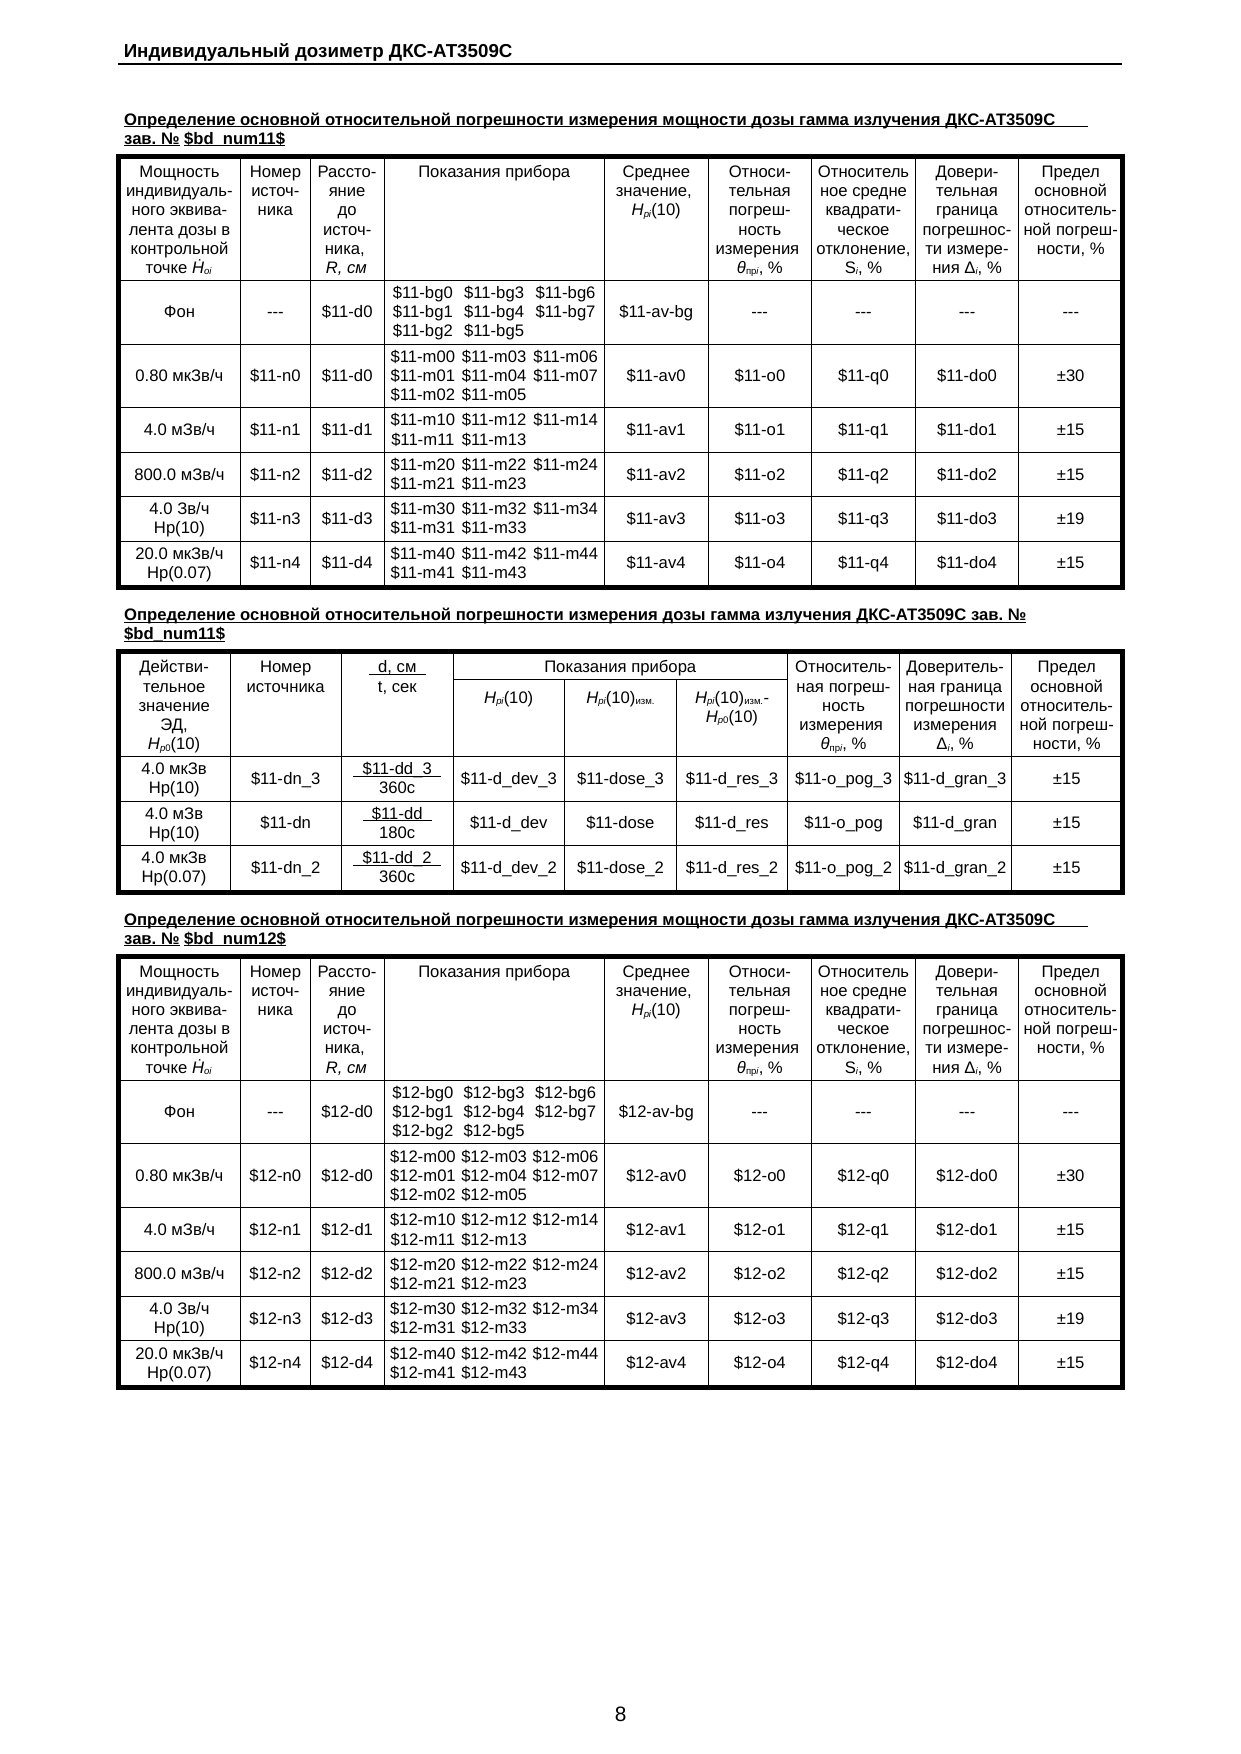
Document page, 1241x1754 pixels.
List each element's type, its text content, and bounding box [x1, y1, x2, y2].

table_cell $12-n0 [241, 1144, 310, 1207]
table_cell 0.80 мкЗв/ч [121, 1144, 240, 1207]
table_cell $12-q1 [812, 1208, 915, 1251]
table_cell Показания прибора [385, 959, 604, 1080]
table_cell ±30 [1019, 345, 1120, 407]
table_cell $12-d2 [311, 1252, 384, 1296]
table_cell --- [241, 281, 310, 343]
table_cell $12-d0 [311, 1144, 384, 1207]
table_cell $11-o2 [709, 453, 811, 496]
table_cell Фон [121, 281, 240, 343]
table_cell $11-dd_2 360c [342, 846, 453, 889]
table_cell $11-d_res_2 [677, 846, 787, 889]
table_cell ±30 [1019, 1144, 1120, 1207]
table_cell 800.0 мЗв/ч [121, 1252, 240, 1296]
table_cell $12-n2 [241, 1252, 310, 1296]
table_cell Действи-тельное значение ЭД, Hp0(10) [121, 654, 230, 756]
table_cell --- [1019, 281, 1120, 343]
table_cell $12-m00 $12-m01 $12-m02 $12-m03 $12-m04 $12-m05 $12-m06 $12-m07 [385, 1144, 604, 1207]
table_cell $12-do0 [916, 1144, 1018, 1207]
table_cell 20.0 мкЗв/ч Hp(0.07) [121, 1341, 240, 1385]
table_cell $11-m40 $11-m41 $11-m42 $11-m43 $11-m44 [385, 542, 604, 585]
table_cell $12-n1 [241, 1208, 310, 1251]
table_cell $12-av0 [605, 1144, 708, 1207]
table_cell --- [1019, 1081, 1120, 1143]
table_cell $12-d3 [311, 1297, 384, 1340]
table_cell $12-do2 [916, 1252, 1018, 1296]
table_cell $11-dn_2 [231, 846, 341, 889]
table_cell Довери-тельная граница погрешнос-ти измере-ния Δi, % [916, 959, 1018, 1080]
table_cell $12-av1 [605, 1208, 708, 1251]
table_cell $11-m00 $11-m01 $11-m02 $11-m03 $11-m04 $11-m05 $11-m06 $11-m07 [385, 345, 604, 407]
table_cell $11-d_dev [454, 802, 564, 845]
table_cell Доверитель-ная граница погрешности измерения Δi, % [900, 654, 1011, 756]
table_cell $12-d4 [311, 1341, 384, 1385]
table_cell d, см t, сек [342, 654, 453, 756]
table_header Определение основной относительной погрешности измерения мощности дозы гамма излучения ДКС-АТ3509C зав. № $bd_num12$ [118, 895, 1122, 953]
table_cell $11-o3 [709, 497, 811, 541]
table_cell $12-q4 [812, 1341, 915, 1385]
table_cell $12-o0 [709, 1144, 811, 1207]
table_cell Hpi(10)изм.-Hp0(10) [677, 680, 787, 756]
table_cell $11-o1 [709, 408, 811, 452]
table_cell $11-d3 [311, 497, 384, 541]
table_cell $12-av2 [605, 1252, 708, 1296]
table_cell $12-q2 [812, 1252, 915, 1296]
table_cell $11-q2 [812, 453, 915, 496]
table_cell Предел основной относитель-ной погреш-ности, % [1019, 159, 1120, 280]
table_cell $11-o_pog_2 [788, 846, 899, 889]
table_cell $11-dose_2 [565, 846, 676, 889]
table_cell $11-do2 [916, 453, 1018, 496]
table_cell ±19 [1019, 497, 1120, 541]
table_cell Относительное средне квадрати-ческое отклонение, Si, % [812, 159, 915, 280]
table_cell $11-do0 [916, 345, 1018, 407]
table_cell $11-q1 [812, 408, 915, 452]
table_cell $11-av4 [605, 542, 708, 585]
table_cell ±15 [1019, 1341, 1120, 1385]
table_cell 20.0 мкЗв/ч Hp(0.07) [121, 542, 240, 585]
table_cell $12-do1 [916, 1208, 1018, 1251]
table_cell $12-m40 $12-m41 $12-m42 $12-m43 $12-m44 [385, 1341, 604, 1385]
table_cell ±15 [1019, 453, 1120, 496]
table_cell ±15 [1012, 802, 1120, 845]
table_cell $11-av0 [605, 345, 708, 407]
table_cell Показания прибора [385, 159, 604, 280]
table_cell Номер источ-ника [241, 959, 310, 1080]
table_cell 4.0 Зв/ч Hp(10) [121, 1297, 240, 1340]
table_cell $11-m10 $11-m11 $11-m12 $11-m13 $11-m14 [385, 408, 604, 452]
table_cell $11-d_res_3 [677, 757, 787, 801]
table_cell $12-n4 [241, 1341, 310, 1385]
table_cell 4.0 мЗв/ч [121, 1208, 240, 1251]
table_cell Мощность индивидуаль-ного эквива-лента дозы в контрольной точке Ḣoi [121, 159, 240, 280]
table_cell $11-d4 [311, 542, 384, 585]
table_header Определение основной относительной погрешности измерения дозы гамма излучения ДКС-АТ3509C зав. № $bd_num11$ [118, 590, 1122, 649]
table_cell $12-m20 $12-m21 $12-m22 $12-m23 $12-m24 [385, 1252, 604, 1296]
table_cell $11-d_dev_3 [454, 757, 564, 801]
table_cell $11-dd_3 360c [342, 757, 453, 801]
table_cell $11-n2 [241, 453, 310, 496]
table_cell $11-n3 [241, 497, 310, 541]
table_cell 4.0 мЗв Hp(10) [121, 802, 230, 845]
table_cell $11-av3 [605, 497, 708, 541]
table_cell --- [709, 1081, 811, 1143]
table_cell $12-av-bg [605, 1081, 708, 1143]
table_cell $11-dose_3 [565, 757, 676, 801]
table_cell $11-d_gran_2 [900, 846, 1011, 889]
table_cell $11-bg0 $11-bg1 $11-bg2 $11-bg3 $11-bg4 $11-bg5 $11-bg6 $11-bg7 [385, 281, 604, 343]
table_cell Среднее значение, Hpi(10) [605, 159, 708, 280]
table_cell ±19 [1019, 1297, 1120, 1340]
table_cell $11-q3 [812, 497, 915, 541]
table_cell $12-bg0 $12-bg1 $12-bg2 $12-bg3 $12-bg4 $12-bg5 $12-bg6 $12-bg7 [385, 1081, 604, 1143]
table_cell ±15 [1012, 757, 1120, 801]
table_cell $12-o4 [709, 1341, 811, 1385]
table_cell --- [812, 281, 915, 343]
table_cell $11-dd 180c [342, 802, 453, 845]
table_cell $12-do3 [916, 1297, 1018, 1340]
table_cell $11-d_gran [900, 802, 1011, 845]
table_cell --- [241, 1081, 310, 1143]
table_cell 0.80 мкЗв/ч [121, 345, 240, 407]
table_cell $12-d1 [311, 1208, 384, 1251]
table_cell --- [812, 1081, 915, 1143]
table_cell Номер источника [231, 654, 341, 756]
table_cell $11-do4 [916, 542, 1018, 585]
table_cell Показания прибора [454, 654, 787, 679]
table_cell $11-n1 [241, 408, 310, 452]
table_cell $11-dn_3 [231, 757, 341, 801]
table_cell $11-d1 [311, 408, 384, 452]
table_cell ±15 [1019, 1252, 1120, 1296]
table_cell ±15 [1019, 542, 1120, 585]
table_cell $11-d_gran_3 [900, 757, 1011, 801]
table_cell $12-q3 [812, 1297, 915, 1340]
table_cell $11-do1 [916, 408, 1018, 452]
table_cell 4.0 мкЗв Hp(10) [121, 757, 230, 801]
table_cell $12-o3 [709, 1297, 811, 1340]
table_cell $11-n4 [241, 542, 310, 585]
table_cell $11-dose [565, 802, 676, 845]
table_cell Относи-тельная погреш-ность измерения θпрi, % [709, 959, 811, 1080]
table_cell $11-q4 [812, 542, 915, 585]
table_cell $11-av2 [605, 453, 708, 496]
table_cell $11-do3 [916, 497, 1018, 541]
table_cell ±15 [1019, 1208, 1120, 1251]
table_cell $11-d0 [311, 281, 384, 343]
table_cell $12-do4 [916, 1341, 1018, 1385]
table_cell $11-d2 [311, 453, 384, 496]
table_cell $11-n0 [241, 345, 310, 407]
table_cell --- [709, 281, 811, 343]
table_cell $11-o4 [709, 542, 811, 585]
table_cell Hpi(10)изм. [565, 680, 676, 756]
table_cell 4.0 мЗв/ч [121, 408, 240, 452]
table_cell Относитель-ная погреш-ность измерения θпрi, % [788, 654, 899, 756]
table_cell $12-av4 [605, 1341, 708, 1385]
table_cell --- [916, 281, 1018, 343]
table_cell Относи-тельная погреш-ность измерения θпрi, % [709, 159, 811, 280]
table_cell Hpi(10) [454, 680, 564, 756]
table_cell ±15 [1012, 846, 1120, 889]
table_cell Мощность индивидуаль-ного эквива-лента дозы в контрольной точке Ḣoi [121, 959, 240, 1080]
table_cell $11-av-bg [605, 281, 708, 343]
table_cell $11-av1 [605, 408, 708, 452]
table_cell $12-av3 [605, 1297, 708, 1340]
table_cell $11-dn [231, 802, 341, 845]
table_cell 800.0 мЗв/ч [121, 453, 240, 496]
table_header Определение основной относительной погрешности измерения мощности дозы гамма излучения ДКС-АТ3509C зав. № $bd_num11$ [118, 95, 1122, 153]
table_cell 4.0 мкЗв Hp(0.07) [121, 846, 230, 889]
table_cell Рассто-яние до источ-ника, R, см [311, 159, 384, 280]
table_cell $12-n3 [241, 1297, 310, 1340]
table_cell $11-d_dev_2 [454, 846, 564, 889]
table_cell Довери-тельная граница погрешнос-ти измере-ния Δi, % [916, 159, 1018, 280]
table_cell Предел основной относитель-ной погреш-ности, % [1012, 654, 1120, 756]
table_cell $12-m10 $12-m11 $12-m12 $12-m13 $12-m14 [385, 1208, 604, 1251]
table_cell Номер источ-ника [241, 159, 310, 280]
table_cell $11-o_pog_3 [788, 757, 899, 801]
table_cell 4.0 Зв/ч Hp(10) [121, 497, 240, 541]
table_cell $12-o2 [709, 1252, 811, 1296]
table_cell $11-m20 $11-m21 $11-m22 $11-m23 $11-m24 [385, 453, 604, 496]
table_cell ±15 [1019, 408, 1120, 452]
table_cell Фон [121, 1081, 240, 1143]
table_cell $11-d_res [677, 802, 787, 845]
table_cell $11-m30 $11-m31 $11-m32 $11-m33 $11-m34 [385, 497, 604, 541]
table_cell --- [916, 1081, 1018, 1143]
table_cell $12-m30 $12-m31 $12-m32 $12-m33 $12-m34 [385, 1297, 604, 1340]
table_cell $11-o0 [709, 345, 811, 407]
table_cell Рассто-яние до источ-ника, R, см [311, 959, 384, 1080]
table_cell $11-o_pog [788, 802, 899, 845]
table_cell Среднее значение, Hpi(10) [605, 959, 708, 1080]
table_cell $12-o1 [709, 1208, 811, 1251]
table_cell Относительное средне квадрати-ческое отклонение, Si, % [812, 959, 915, 1080]
table_cell $11-q0 [812, 345, 915, 407]
table_cell $11-d0 [311, 345, 384, 407]
table_cell Предел основной относитель-ной погреш-ности, % [1019, 959, 1120, 1080]
table_cell $12-d0 [311, 1081, 384, 1143]
table_cell $12-q0 [812, 1144, 915, 1207]
